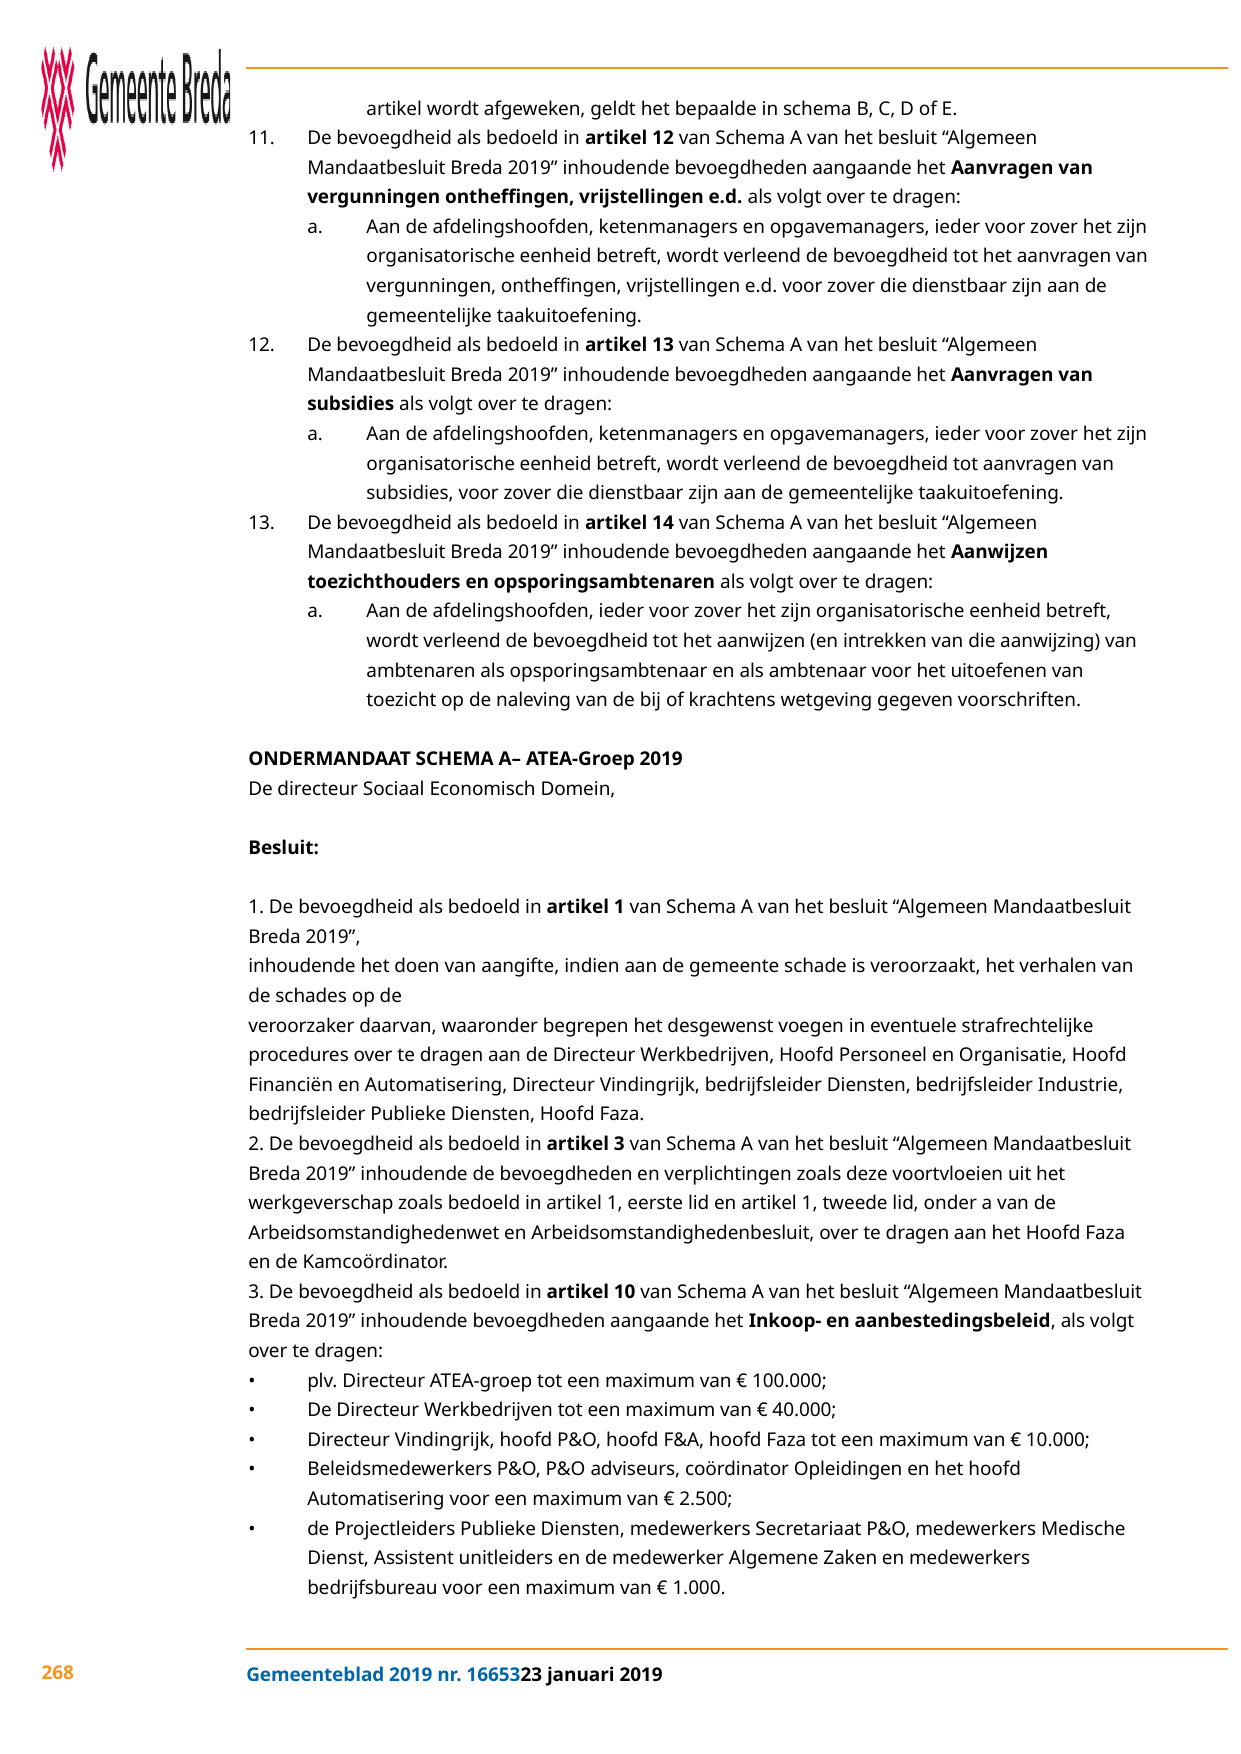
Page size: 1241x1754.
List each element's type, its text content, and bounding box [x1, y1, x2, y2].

text veroorzaker daarvan, waaronder begrepen het desgewenst voegen in eventuele strafrechtelijke procedures over te dragen aan de Directeur Werkbedrijven, Hoofd Personeel en Organisatie, Hoofd Financiën en Automatisering, Directeur Vindingrijk, bedrijfsleider Diensten, bedrijfsleider Industrie, bedrijfsleider Publieke Diensten, Hoofd Faza. [248, 1012, 1152, 1126]
list Directeur Vindingrijk, hoofd P&O, hoofd F&A, hoofd Faza tot een maximum van € 10.000; [248, 1426, 1152, 1452]
text inhoudende het doen van aangifte, indien aan de gemeente schade is veroorzaakt, het verhalen van de schades op de [248, 953, 1152, 1008]
text ONDERMANDAAT SCHEMA A– ATEA-Groep 2019 [248, 746, 1152, 771]
picture [41, 47, 231, 172]
list Beleidsmedewerkers P&O, P&O adviseurs, coördinator Opleidingen en het hoofd Automatisering voor een maximum van € 2.500; [248, 1456, 1152, 1511]
text Besluit: [248, 834, 1152, 860]
list de Projectleiders Publieke Diensten, medewerkers Secretariaat P&O, medewerkers Medische Dienst, Assistent unitleiders en de medewerker Algemene Zaken en medewerkers bedrijfsbureau voor een maximum van € 1.000. [248, 1515, 1152, 1600]
list De bevoegdheid als bedoeld in artikel 12 van Schema A van het besluit “Algemeen Mandaatbesluit Breda 2019” inhoudende bevoegdheden aangaande het Aanvragen van vergunningen ontheffingen, vrijstellingen e.d. als volgt over te dragen: [248, 124, 1152, 209]
list De bevoegdheid als bedoeld in artikel 13 van Schema A van het besluit “Algemeen Mandaatbesluit Breda 2019” inhoudende bevoegdheden aangaande het Aanvragen van subsidies als volgt over te dragen: [248, 331, 1152, 416]
text 1. De bevoegdheid als bedoeld in artikel 1 van Schema A van het besluit “Algemeen Mandaatbesluit Breda 2019”, [248, 893, 1152, 949]
list De bevoegdheid als bedoeld in artikel 14 van Schema A van het besluit “Algemeen Mandaatbesluit Breda 2019” inhoudende bevoegdheden aangaande het Aanwijzen toezichthouders en opsporingsambtenaren als volgt over te dragen: [248, 509, 1152, 594]
text 3. De bevoegdheid als bedoeld in artikel 10 van Schema A van het besluit “Algemeen Mandaatbesluit Breda 2019” inhoudende bevoegdheden aangaande het Inkoop- en aanbestedingsbeleid, als volgt over te dragen: [248, 1278, 1152, 1363]
list Aan de afdelingshoofden, ieder voor zover het zijn organisatorische eenheid betreft, wordt verleend de bevoegdheid tot het aanwijzen (en intrekken van die aanwijzing) van ambtenaren als opsporingsambtenaar en als ambtenaar voor het uitoefenen van toezicht op de naleving van de bij of krachtens wetgeving gegeven voorschriften. [307, 598, 1152, 712]
text 2. De bevoegdheid als bedoeld in artikel 3 van Schema A van het besluit “Algemeen Mandaatbesluit Breda 2019” inhoudende de bevoegdheden en verplichtingen zoals deze voortvloeien uit het werkgeverschap zoals bedoeld in artikel 1, eerste lid en artikel 1, tweede lid, onder a van de Arbeidsomstandighedenwet en Arbeidsomstandighedenbesluit, over te dragen aan het Hoofd Faza en de Kamcoördinator. [248, 1130, 1152, 1274]
list Aan de afdelingshoofden, ketenmanagers en opgavemanagers, ieder voor zover het zijn organisatorische eenheid betreft, wordt verleend de bevoegdheid tot het aanvragen van vergunningen, ontheffingen, vrijstellingen e.d. voor zover die dienstbaar zijn aan de gemeentelijke taakuitoefening. [307, 213, 1152, 328]
list plv. Directeur ATEA-groep tot een maximum van € 100.000; [248, 1367, 1152, 1393]
list Aan de afdelingshoofden, ketenmanagers en opgavemanagers, ieder voor zover het zijn organisatorische eenheid betreft, wordt verleend de bevoegdheid tot aanvragen van subsidies, voor zover die dienstbaar zijn aan de gemeentelijke taakuitoefening. [307, 420, 1152, 505]
list De Directeur Werkbedrijven tot een maximum van € 40.000; [248, 1396, 1152, 1422]
list artikel wordt afgeweken, geldt het bepaalde in schema B, C, D of E. [307, 95, 1152, 121]
text De directeur Sociaal Economisch Domein, [248, 775, 1152, 801]
